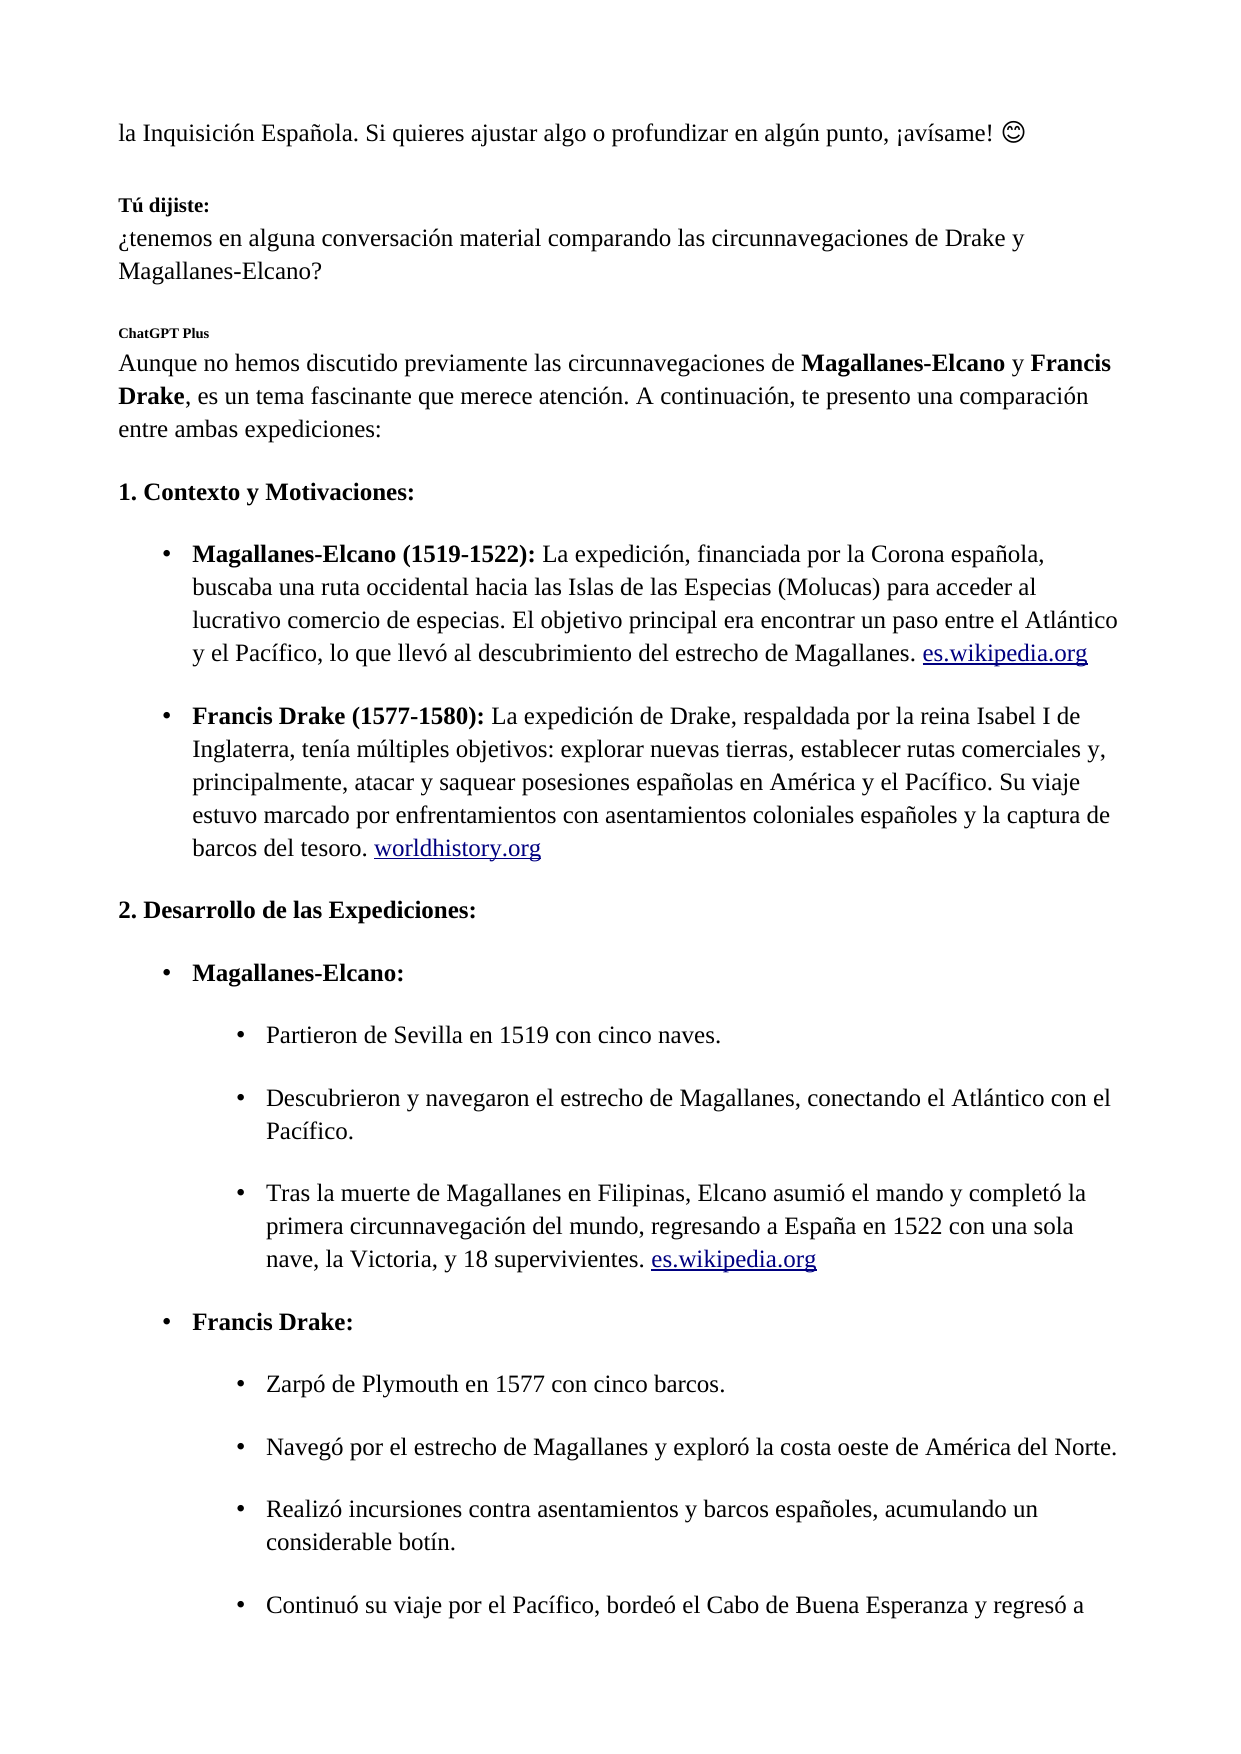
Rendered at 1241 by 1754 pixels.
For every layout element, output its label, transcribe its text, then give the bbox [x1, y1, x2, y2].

list Magallanes-Elcano (1519-1522): La expedición, financiada por la Corona española, buscaba una ruta occidental hacia las Islas de las Especias (Molucas) para acceder al lucrativo comercio de especias. El objetivo principal era encontrar un paso entre el Atlántico y el Pacífico, lo que llevó al descubrimiento del estrecho de Magallanes. es.wikipedia.org [162, 539, 1122, 667]
text 2. Desarrollo de las Expediciones: [118, 895, 1122, 924]
text 1. Contexto y Motivaciones: [118, 477, 1122, 506]
list Francis Drake (1577-1580): La expedición de Drake, respaldada por la reina Isabel I de Inglaterra, tenía múltiples objetivos: explorar nuevas tierras, establecer rutas comerciales y, principalmente, atacar y saquear posesiones españolas en América y el Pacífico. Su viaje estuvo marcado por enfrentamientos con asentamientos coloniales españoles y la captura de barcos del tesoro. worldhistory.org [162, 701, 1122, 862]
list Descubrieron y navegaron el estrecho de Magallanes, conectando el Atlántico con el Pacífico. [236, 1083, 1122, 1145]
text ¿tenemos en alguna conversación material comparando las circunnavegaciones de Drake y Magallanes-Elcano? [118, 223, 1122, 285]
subtitle ChatGPT Plus [118, 325, 1122, 342]
list Zarpó de Plymouth en 1577 con cinco barcos. [236, 1369, 1122, 1398]
list Magallanes-Elcano: [162, 958, 1122, 987]
list Realizó incursiones contra asentamientos y barcos españoles, acumulando un considerable botín. [236, 1494, 1122, 1556]
list Navegó por el estrecho de Magallanes y exploró la costa oeste de América del Norte. [236, 1432, 1122, 1461]
text Aunque no hemos discutido previamente las circunnavegaciones de Magallanes-Elcano y Francis Drake, es un tema fascinante que merece atención. A continuación, te presento una comparación entre ambas expediciones: [118, 348, 1122, 443]
list Partieron de Sevilla en 1519 con cinco naves. [236, 1020, 1122, 1049]
subtitle Tú dijiste: [118, 193, 1122, 217]
list Continuó su viaje por el Pacífico, bordeó el Cabo de Buena Esperanza y regresó a [236, 1590, 1122, 1619]
text la Inquisición Española. Si quieres ajustar algo o profundizar en algún punto, ¡avísame! 😊 [118, 118, 1122, 147]
list Francis Drake: [162, 1307, 1122, 1336]
list Tras la muerte de Magallanes en Filipinas, Elcano asumió el mando y completó la primera circunnavegación del mundo, regresando a España en 1522 con una sola nave, la Victoria, y 18 supervivientes. es.wikipedia.org [236, 1178, 1122, 1273]
